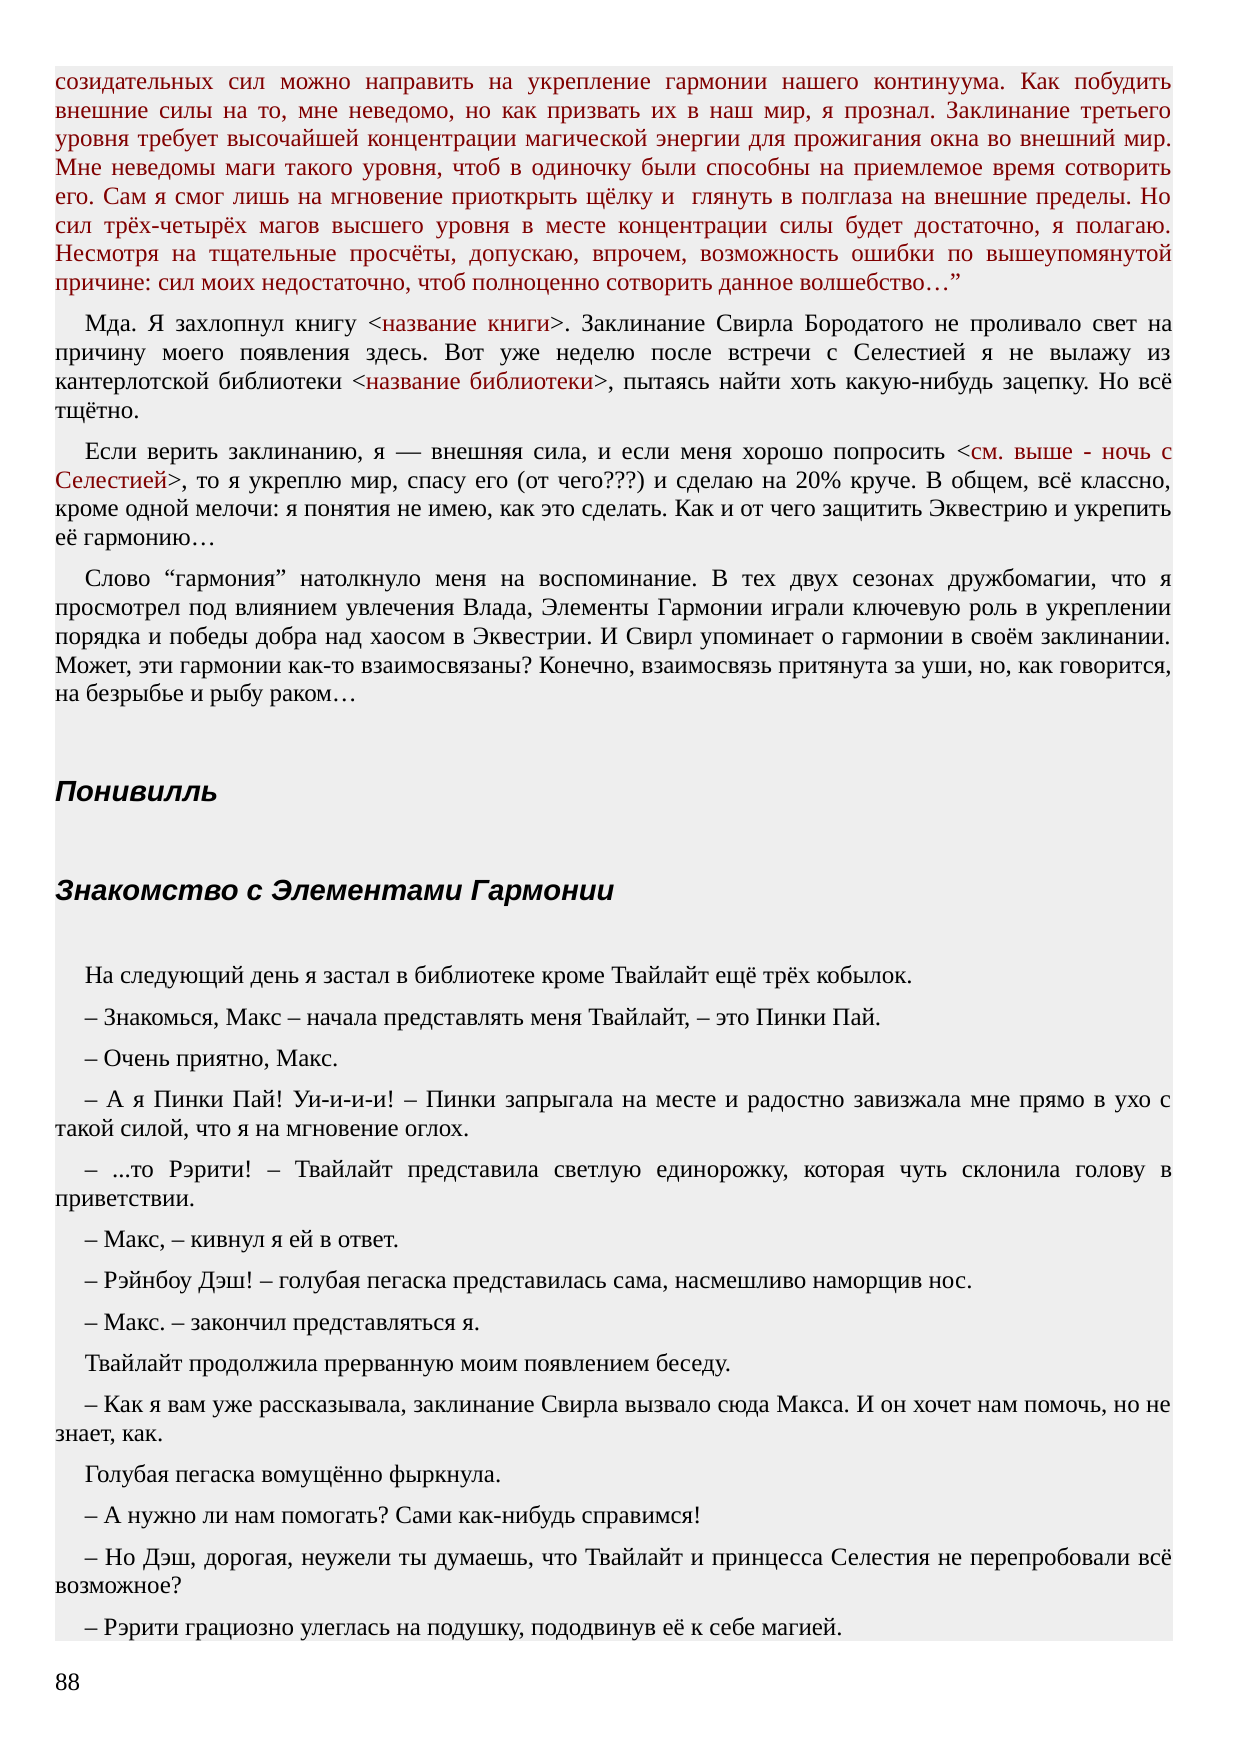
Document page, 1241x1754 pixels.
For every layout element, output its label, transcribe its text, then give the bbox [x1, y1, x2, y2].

text – Как я вам уже рассказывала, заклинание Свирла вызвало сюда Макса. И он хочет нам помочь, но не знает, как. [55, 1389, 1173, 1447]
text Мда. Я захлопнул книгу <название книги>. Заклинание Свирла Бородатого не проливало свет на причину моего появления здесь. Вот уже неделю после встречи с Селестией я не вылажу из кантерлотской библиотеки <название библиотеки>, пытаясь найти хоть какую-нибудь зацепку. Но всё тщётно. [55, 308, 1173, 423]
text Если верить заклинанию, я — внешняя сила, и если меня хорошо попросить <см. выше - ночь с Селестией>, то я укреплю мир, спасу его (от чего???) и сделаю на 20% круче. В общем, всё классно, кроме одной мелочи: я понятия не имею, как это сделать. Как и от чего защитить Эквестрию и укрепить её гармонию… [55, 436, 1173, 551]
text – А я Пинки Пай! Уи-и-и-и! – Пинки запрыгала на месте и радостно завизжала мне прямо в ухо с такой силой, что я на мгновение оглох. [55, 1084, 1173, 1142]
text Твайлайт продолжила прерванную моим появлением беседу. [55, 1348, 1173, 1377]
text – Макс, – кивнул я ей в ответ. [55, 1224, 1173, 1253]
text Голубая пегаска вомущённо фыркнула. [55, 1459, 1173, 1488]
text – Макс. – закончил представляться я. [55, 1307, 1173, 1336]
text – Рэрити грациозно улеглась на подушку, пододвинув её к себе магией. [55, 1612, 1173, 1641]
text – Но Дэш, дорогая, неужели ты думаешь, что Твайлайт и принцесса Селестия не перепробовали всё возможное? [55, 1542, 1173, 1599]
text – Очень приятно, Макс. [55, 1043, 1173, 1072]
text – Рэйнбоу Дэш! – голубая пегаска представилась сама, насмешливо наморщив нос. [55, 1266, 1173, 1294]
subtitle Знакомство с Элементами Гармонии [55, 873, 1173, 907]
text На следующий день я застал в библиотеке кроме Твайлайт ещё трёх кобылок. [55, 961, 1173, 989]
text Слово “гармония” натолкнуло меня на воспоминание. В тех двух сезонах дружбомагии, что я просмотрел под влиянием увлечения Влада, Элементы Гармонии играли ключевую роль в укреплении порядка и победы добра над хаосом в Эквестрии. И Свирл упоминает о гармонии в своём заклинании. Может, эти гармонии как-то взаимосвязаны? Конечно, взаимосвязь притянута за уши, но, как говорится, на безрыбье и рыбу раком… [55, 563, 1173, 707]
text – А нужно ли нам помогать? Сами как-нибудь справимся! [55, 1501, 1173, 1529]
text – Знакомься, Макс – начала представлять меня Твайлайт, – это Пинки Пай. [55, 1002, 1173, 1031]
subtitle Понивилль [55, 773, 1173, 807]
text – ...то Рэрити! – Твайлайт представила светлую единорожку, которая чуть склонила голову в приветствии. [55, 1154, 1173, 1212]
text созидательных сил можно направить на укрепление гармонии нашего континуума. Как побудить внешние силы на то, мне неведомо, но как призвать их в наш мир, я прознал. Заклинание третьего уровня требует высочайшей концентрации магической энергии для прожигания окна во внешний мир. Мне неведомы маги такого уровня, чтоб в одиночку были способны на приемлемое время сотворить его. Сам я смог лишь на мгновение приоткрыть щёлку и глянуть в полглаза на внешние пределы. Но сил трёх-четырёх магов высшего уровня в месте концентрации силы будет достаточно, я полагаю. Несмотря на тщательные просчёты, допускаю, впрочем, возможность ошибки по вышеупомянутой причине: сил моих недостаточно, чтоб полноценно сотворить данное волшебство…” [55, 66, 1173, 296]
